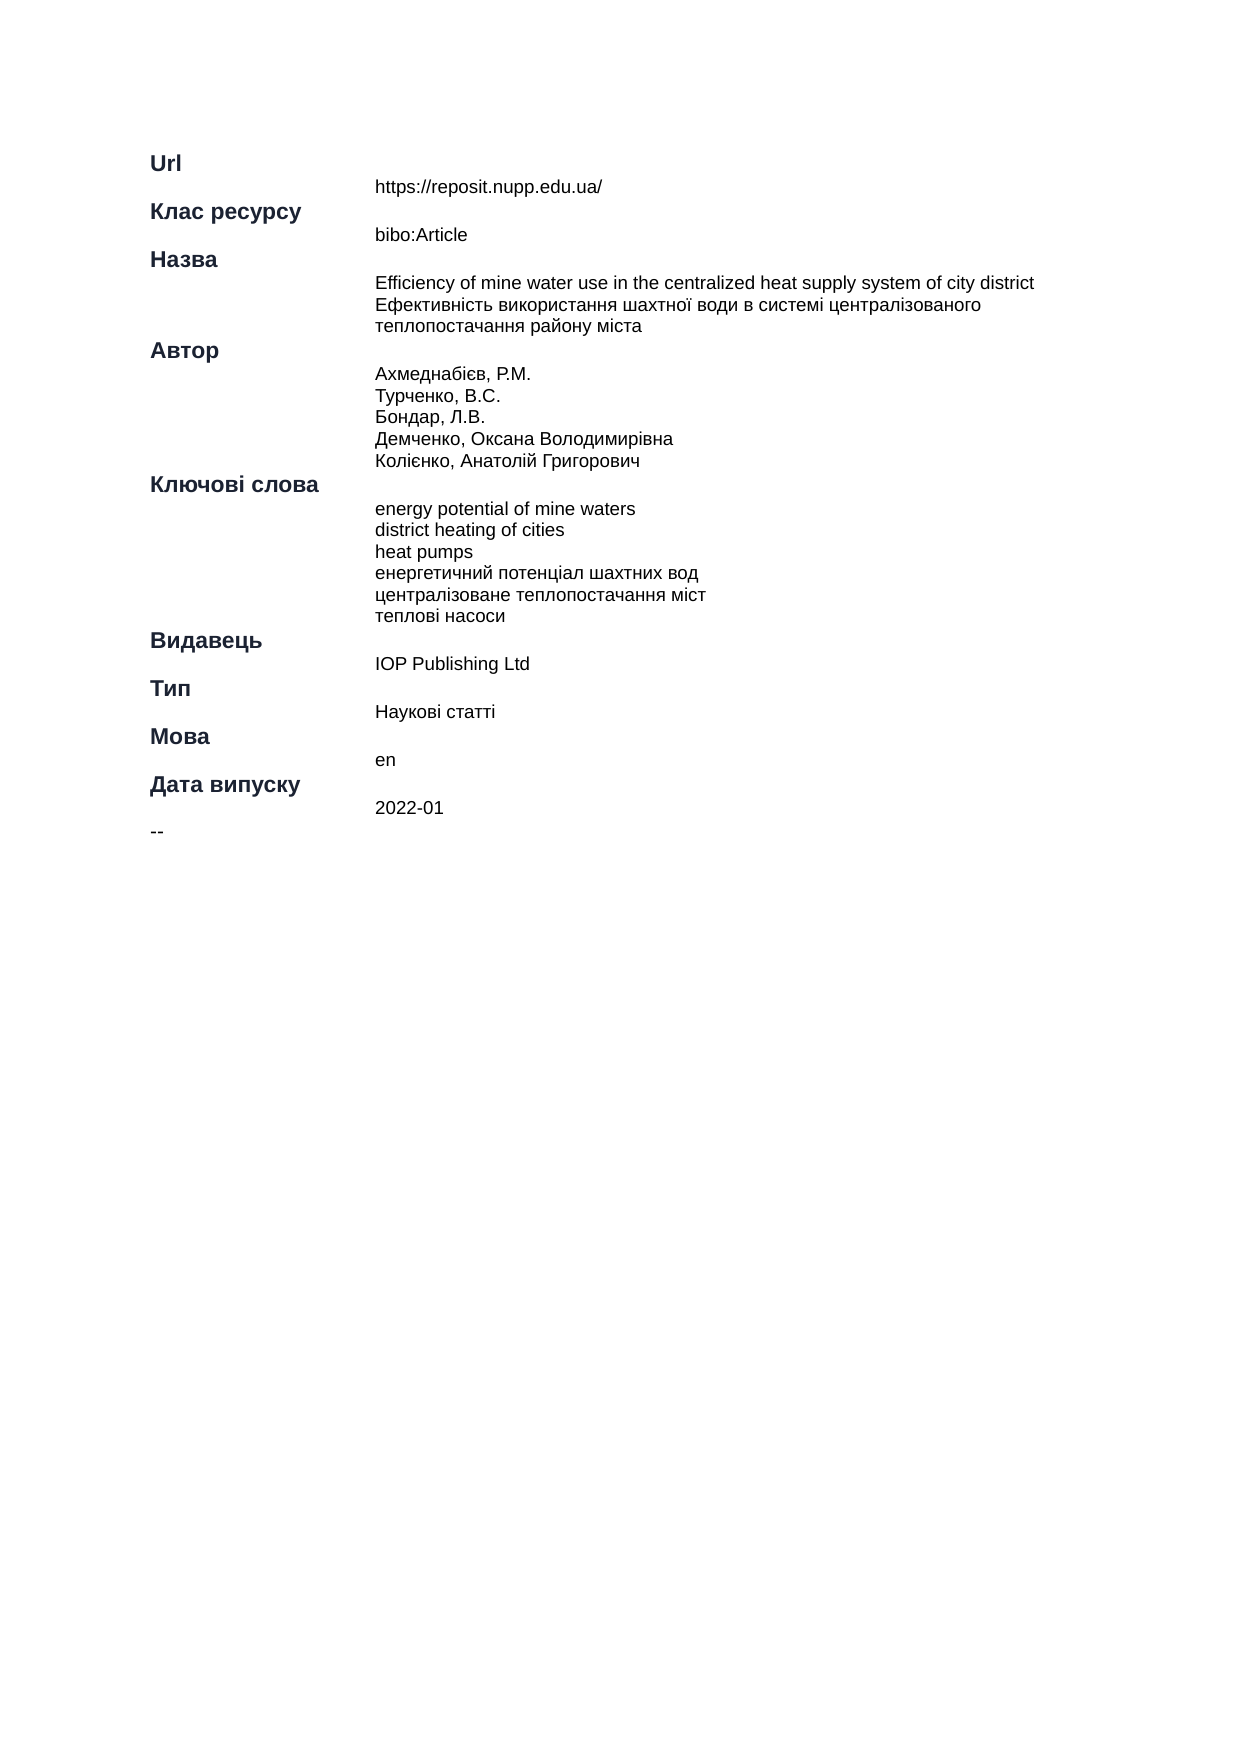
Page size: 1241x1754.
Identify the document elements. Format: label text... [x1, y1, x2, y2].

text en [375, 749, 1090, 771]
text Ключові слова [150, 471, 1090, 497]
text https://reposit.nupp.edu.ua/ [375, 176, 1090, 198]
text heat pumps [375, 541, 1090, 562]
text Автор [150, 337, 1090, 363]
text Efficiency of mine water use in the centralized heat supply system of city district [375, 272, 1090, 294]
text Наукові статті [375, 701, 1090, 723]
text Колієнко, Анатолій Григорович [375, 449, 1090, 471]
text Ефективність використання шахтної води в системі централізованого теплопостачання району міста [375, 294, 1090, 337]
text Видавець [150, 627, 1090, 653]
text IOP Publishing Ltd [375, 653, 1090, 675]
text bibo:Article [375, 224, 1090, 246]
text district heating of cities [375, 519, 1090, 541]
text energy potential of mine waters [375, 497, 1090, 519]
text теплові насоси [375, 605, 1090, 627]
text Ахмеднабієв, Р.М. [375, 363, 1090, 385]
text Демченко, Оксана Володимирівна [375, 428, 1090, 449]
text централізоване теплопостачання міст [375, 584, 1090, 605]
text Тип [150, 675, 1090, 701]
text -- [150, 818, 1090, 842]
text Назва [150, 246, 1090, 272]
text Дата випуску [150, 771, 1090, 797]
text 2022-01 [375, 797, 1090, 818]
text Клас ресурсу [150, 198, 1090, 224]
text енергетичний потенціал шахтних вод [375, 562, 1090, 584]
text Бондар, Л.В. [375, 406, 1090, 428]
text Url [150, 150, 1090, 176]
text Турченко, В.С. [375, 385, 1090, 406]
text Мова [150, 723, 1090, 749]
